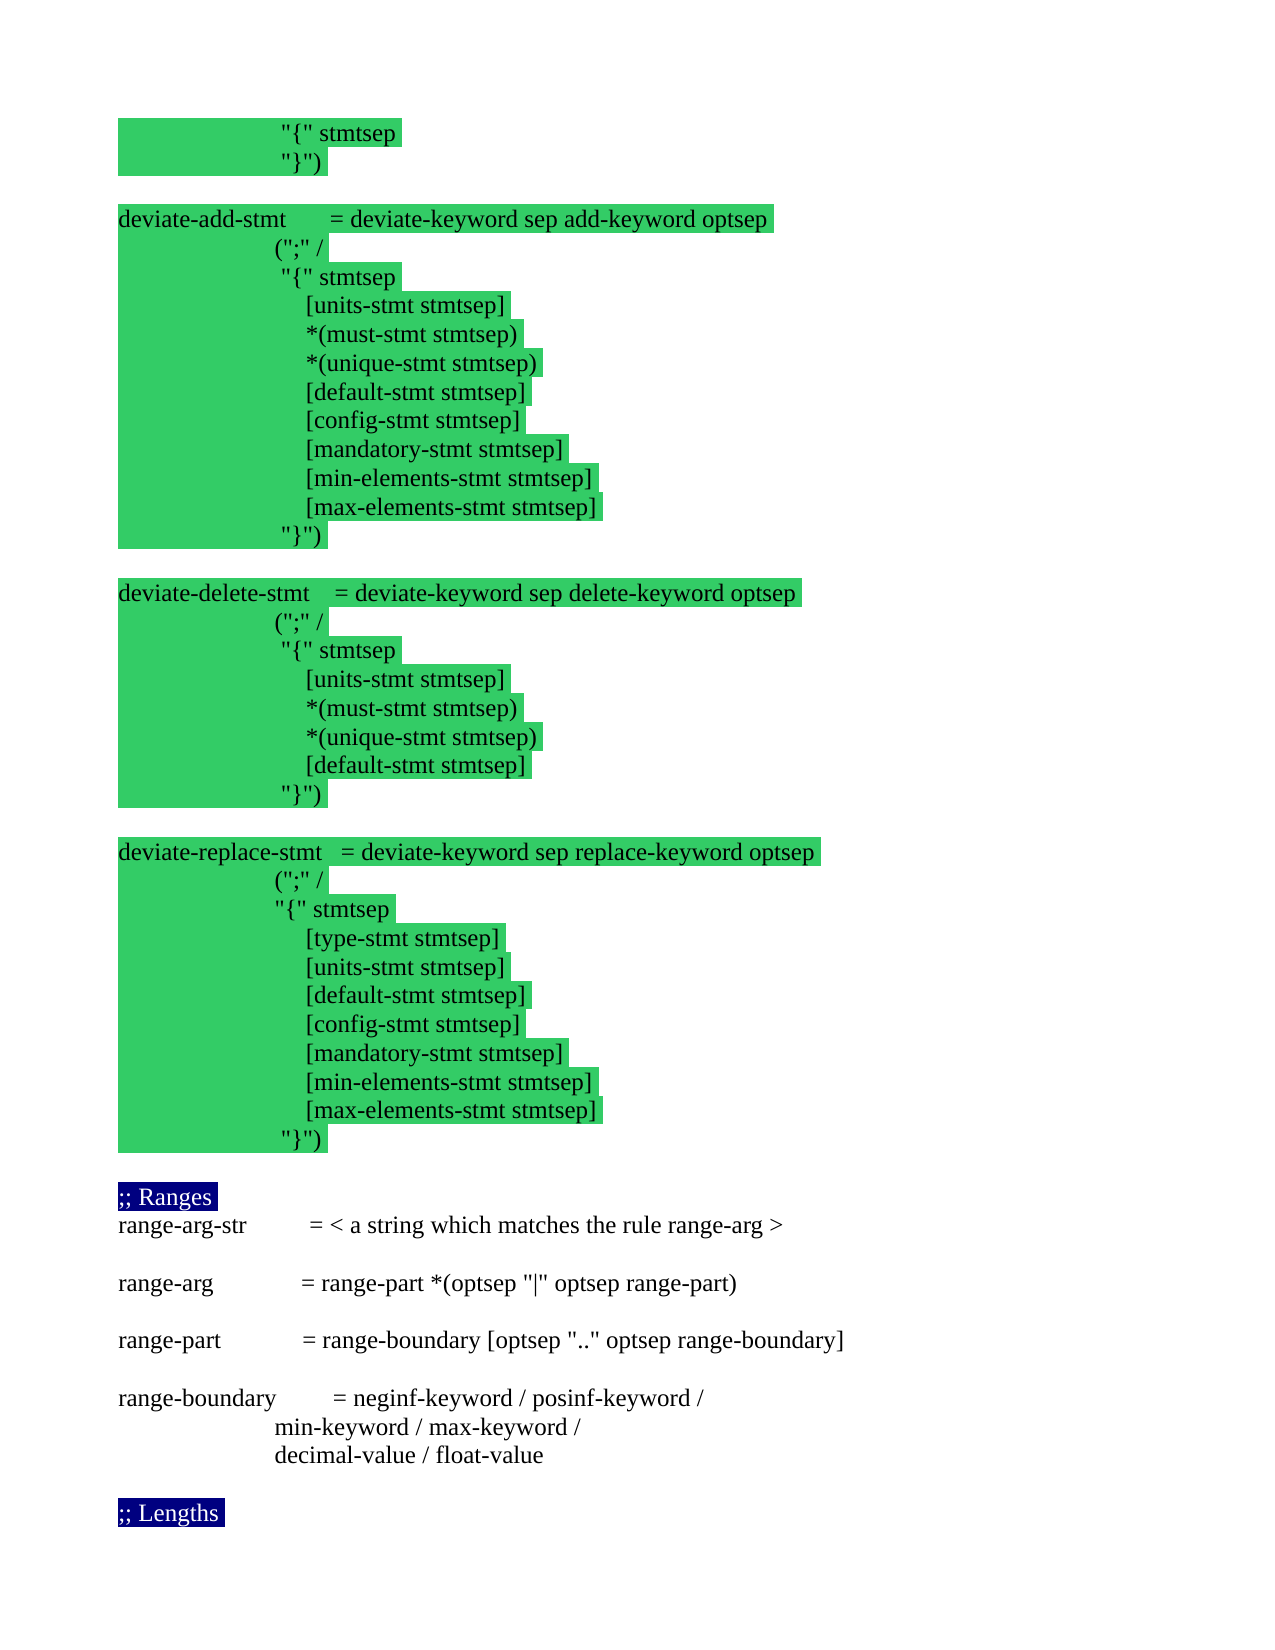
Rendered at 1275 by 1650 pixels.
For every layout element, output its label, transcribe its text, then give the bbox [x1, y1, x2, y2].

text ;; Lengths [118, 1498, 1157, 1527]
text decimal-value / float-value [118, 1441, 1157, 1469]
text "{" stmtsep [118, 894, 1157, 923]
text *(must-stmt stmtsep) [118, 319, 1157, 348]
text range-arg-str = < a string which matches the rule range-arg > [118, 1211, 1157, 1239]
text [max-elements-stmt stmtsep] [118, 1096, 1157, 1124]
text [config-stmt stmtsep] [118, 1009, 1157, 1038]
text [config-stmt stmtsep] [118, 406, 1157, 434]
text [type-stmt stmtsep] [118, 923, 1157, 952]
text [units-stmt stmtsep] [118, 952, 1157, 981]
text range-arg = range-part *(optsep "|" optsep range-part) [118, 1268, 1157, 1297]
text [default-stmt stmtsep] [118, 751, 1157, 779]
text ;; Ranges [118, 1182, 1157, 1211]
text "{" stmtsep [118, 118, 1157, 147]
text (";" / [118, 866, 1157, 894]
text (";" / [118, 233, 1157, 262]
text deviate-replace-stmt = deviate-keyword sep replace-keyword optsep [118, 837, 1157, 866]
text (";" / [118, 607, 1157, 636]
text [mandatory-stmt stmtsep] [118, 1038, 1157, 1067]
text "}") [118, 779, 1157, 808]
text range-boundary = neginf-keyword / posinf-keyword / [118, 1383, 1157, 1412]
text "{" stmtsep [118, 262, 1157, 291]
text "}") [118, 1124, 1157, 1153]
text *(must-stmt stmtsep) [118, 693, 1157, 722]
text "}") [118, 521, 1157, 549]
text min-keyword / max-keyword / [118, 1412, 1157, 1441]
text [units-stmt stmtsep] [118, 664, 1157, 693]
text "{" stmtsep [118, 636, 1157, 664]
text [units-stmt stmtsep] [118, 291, 1157, 319]
text *(unique-stmt stmtsep) [118, 722, 1157, 751]
text [mandatory-stmt stmtsep] [118, 434, 1157, 463]
text *(unique-stmt stmtsep) [118, 348, 1157, 377]
text [min-elements-stmt stmtsep] [118, 463, 1157, 492]
text [default-stmt stmtsep] [118, 377, 1157, 406]
text [min-elements-stmt stmtsep] [118, 1067, 1157, 1096]
text range-part = range-boundary [optsep ".." optsep range-boundary] [118, 1326, 1157, 1354]
text deviate-delete-stmt = deviate-keyword sep delete-keyword optsep [118, 578, 1157, 607]
text deviate-add-stmt = deviate-keyword sep add-keyword optsep [118, 204, 1157, 233]
text [max-elements-stmt stmtsep] [118, 492, 1157, 521]
text [default-stmt stmtsep] [118, 981, 1157, 1009]
text "}") [118, 147, 1157, 176]
